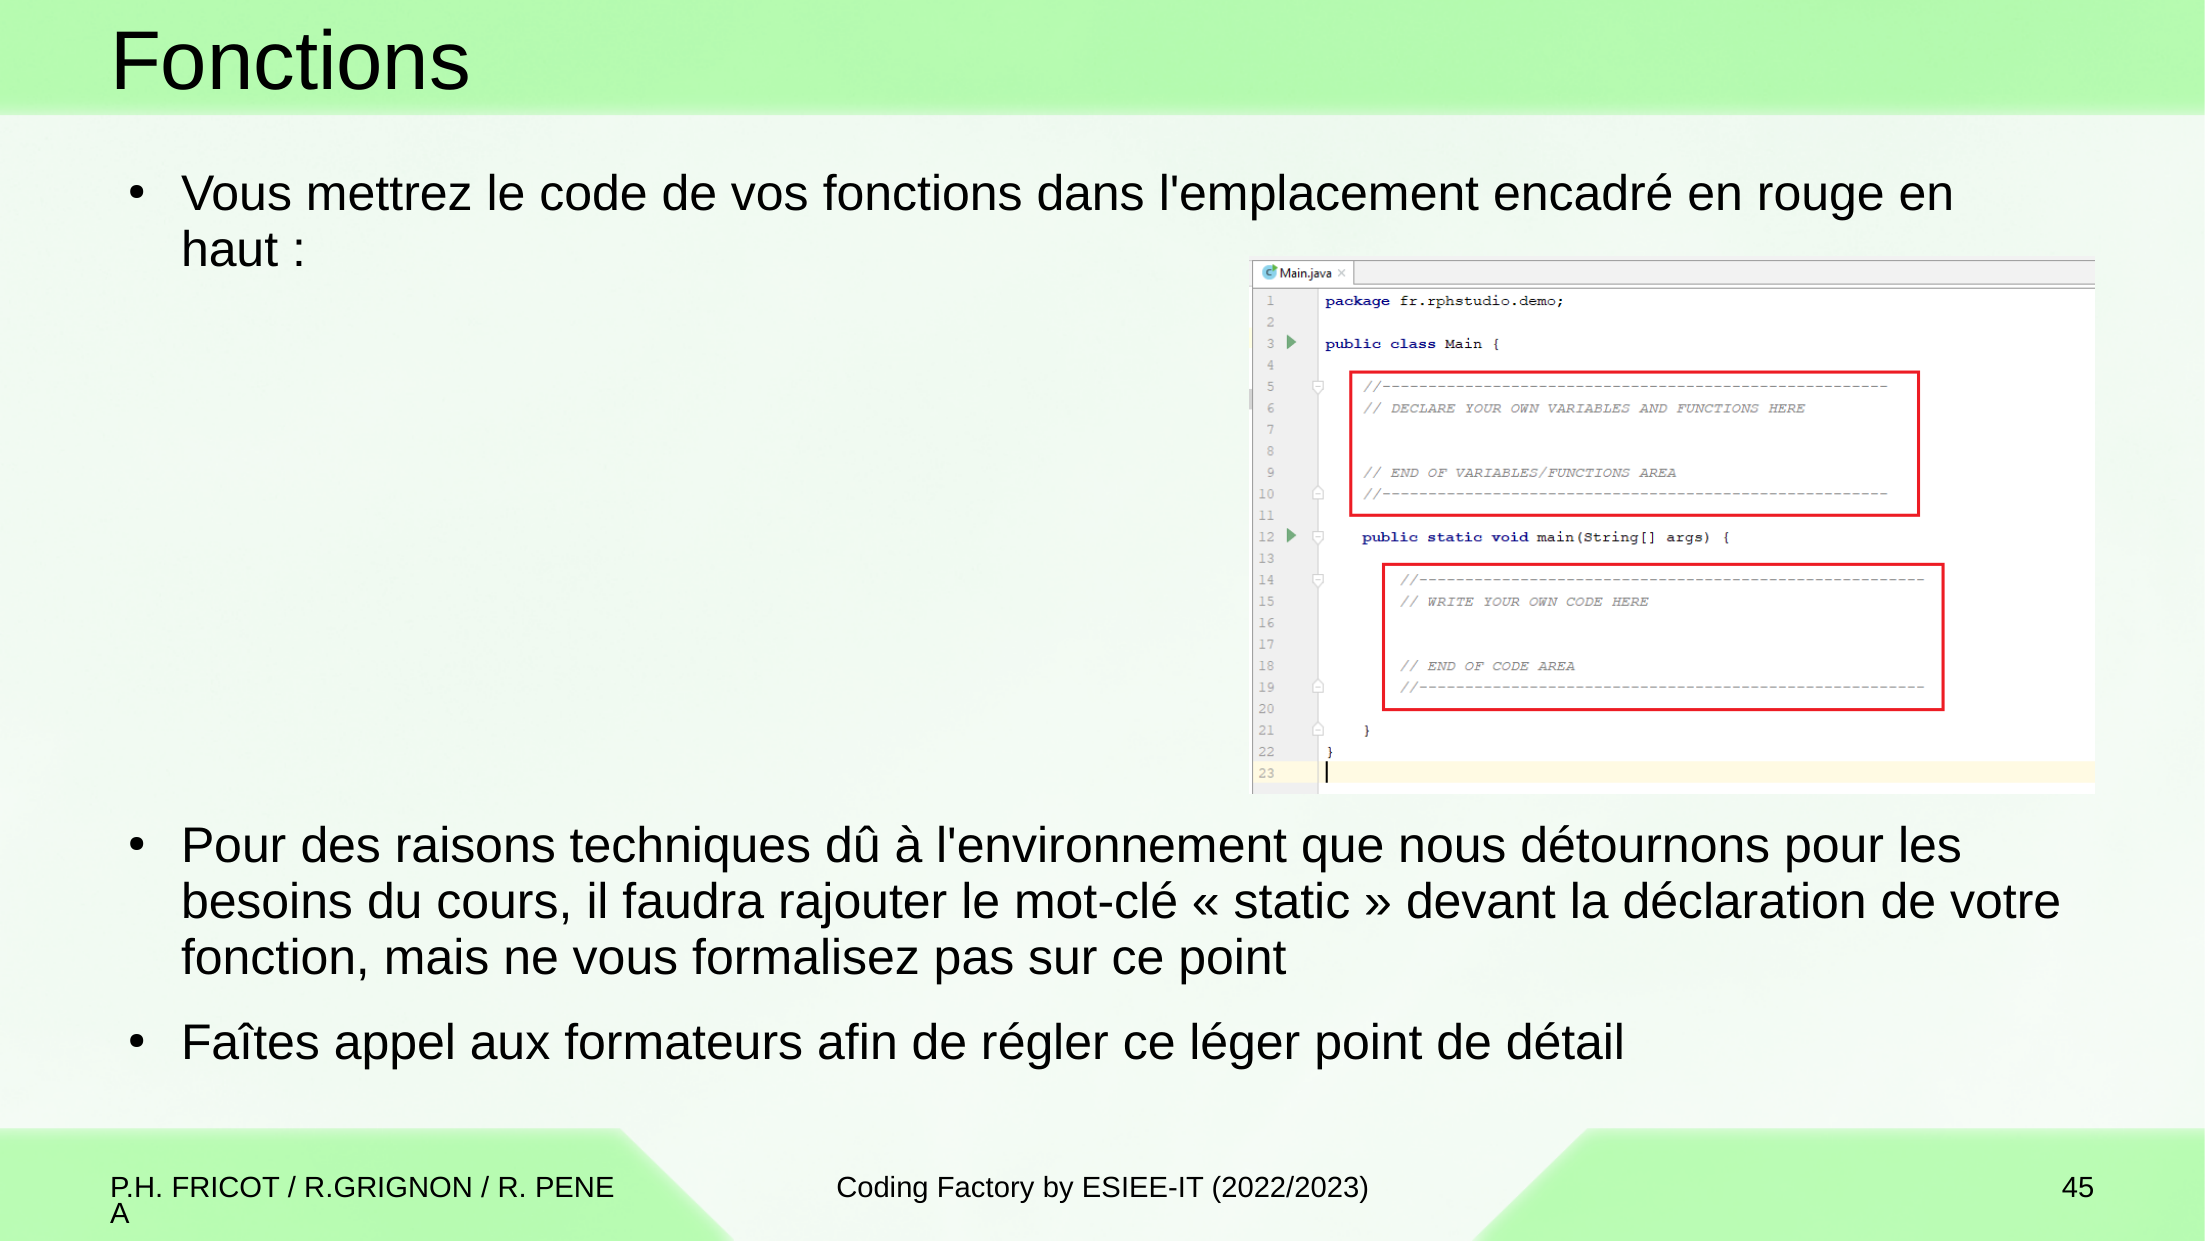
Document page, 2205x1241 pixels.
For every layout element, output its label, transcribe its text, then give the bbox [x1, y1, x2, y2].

list Vous mettrez le code de vos fonctions dans l'emplacement encadré en rouge en haut : Pour des raisons techniques dû à l'environnement que nous détournons pour les besoins du cours, il faudra rajouter le mot-clé « static » devant la déclaration de votre fonction, mais ne vous formalisez pas sur ce point Faîtes appel aux formateurs afin de régler ce léger point de détail [110, 236, 2095, 1071]
picture [0, 0, 2205, 1241]
title Fonctions [110, 49, 2095, 236]
